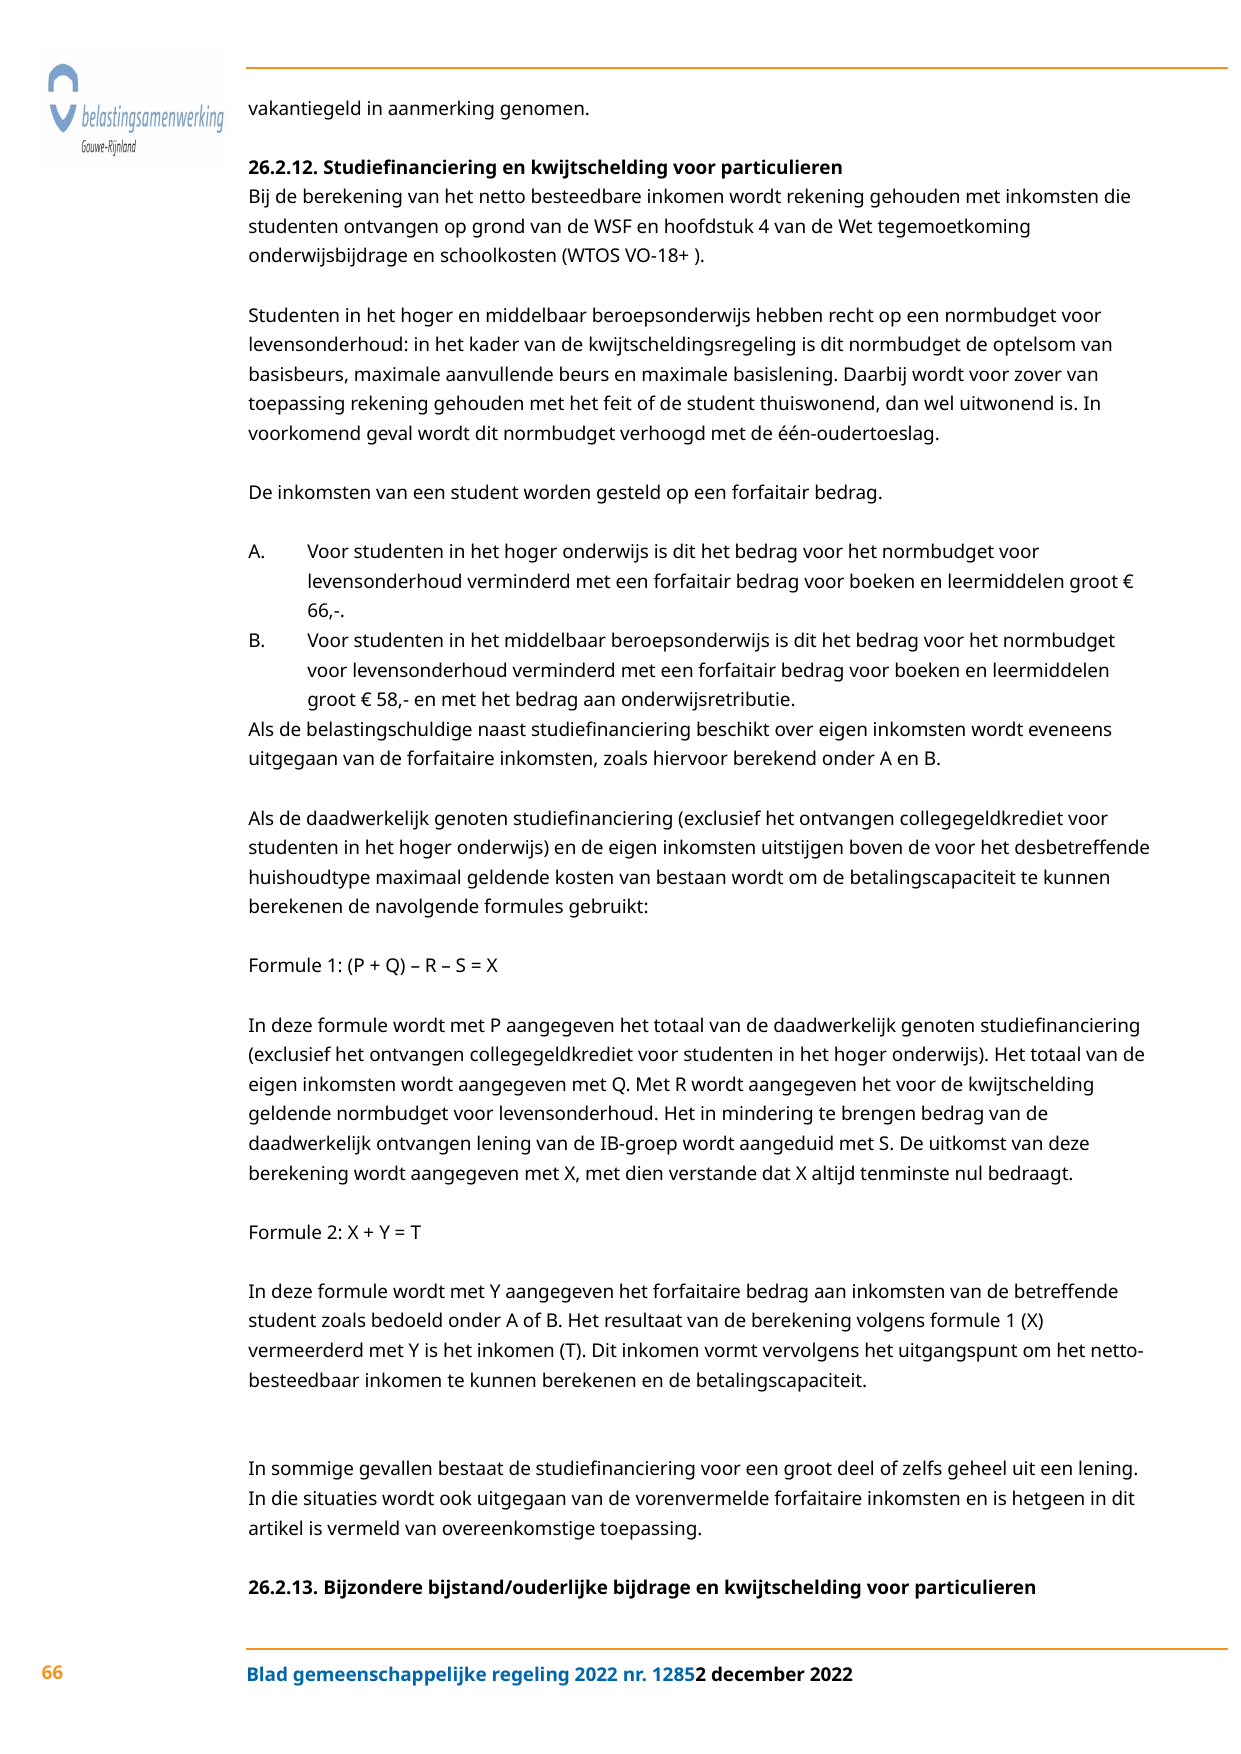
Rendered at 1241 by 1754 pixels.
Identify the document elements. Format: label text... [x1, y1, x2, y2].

text 26.2.13. Bijzondere bijstand/ouderlijke bijdrage en kwijtschelding voor particulieren [248, 1574, 1152, 1600]
text Als de daadwerkelijk genoten studiefinanciering (exclusief het ontvangen collegegeldkrediet voor studenten in het hoger onderwijs) en de eigen inkomsten uitstijgen boven de voor het desbetreffende huishoudtype maximaal geldende kosten van bestaan wordt om de betalingscapaciteit te kunnen berekenen de navolgende formules gebruikt: [248, 805, 1152, 919]
text Formule 1: (P + Q) – R – S = X [248, 953, 1152, 978]
text 26.2.12. Studiefinanciering en kwijtschelding voor particulieren [248, 154, 1152, 180]
text Studenten in het hoger en middelbaar beroepsonderwijs hebben recht op een normbudget voor levensonderhoud: in het kader van de kwijtscheldingsregeling is dit normbudget de optelsom van basisbeurs, maximale aanvullende beurs en maximale basislening. Daarbij wordt voor zover van toepassing rekening gehouden met het feit of de student thuiswonend, dan wel uitwonend is. In voorkomend geval wordt dit normbudget verhoogd met de één-oudertoeslag. [248, 302, 1152, 446]
text vakantiegeld in aanmerking genomen. [248, 95, 1152, 121]
text In deze formule wordt met Y aangegeven het forfaitaire bedrag aan inkomsten van de betreffende student zoals bedoeld onder A of B. Het resultaat van de berekening volgens formule 1 (X) vermeerderd met Y is het inkomen (T). Dit inkomen vormt vervolgens het uitgangspunt om het netto-besteedbaar inkomen te kunnen berekenen en de betalingscapaciteit. [248, 1278, 1152, 1393]
text De inkomsten van een student worden gesteld op een forfaitair bedrag. [248, 479, 1152, 505]
text Bij de berekening van het netto besteedbare inkomen wordt rekening gehouden met inkomsten die studenten ontvangen op grond van de WSF en hoofdstuk 4 van de Wet tegemoetkoming onderwijsbijdrage en schoolkosten (WTOS VO-18+ ). [248, 183, 1152, 268]
text Als de belastingschuldige naast studiefinanciering beschikt over eigen inkomsten wordt eveneens uitgegaan van de forfaitaire inkomsten, zoals hiervoor berekend onder A en B. [248, 716, 1152, 771]
picture [41, 47, 231, 172]
list Voor studenten in het hoger onderwijs is dit het bedrag voor het normbudget voor levensonderhoud verminderd met een forfaitair bedrag voor boeken en leermiddelen groot € 66,-. [248, 538, 1152, 623]
text In sommige gevallen bestaat de studiefinanciering voor een groot deel of zelfs geheel uit een lening. In die situaties wordt ook uitgegaan van de vorenvermelde forfaitaire inkomsten en is hetgeen in dit artikel is vermeld van overeenkomstige toepassing. [248, 1456, 1152, 1541]
text Formule 2: X + Y = T [248, 1219, 1152, 1245]
text In deze formule wordt met P aangegeven het totaal van de daadwerkelijk genoten studiefinanciering (exclusief het ontvangen collegegeldkrediet voor studenten in het hoger onderwijs). Het totaal van de eigen inkomsten wordt aangegeven met Q. Met R wordt aangegeven het voor de kwijtschelding geldende normbudget voor levensonderhoud. Het in mindering te brengen bedrag van de daadwerkelijk ontvangen lening van de IB-groep wordt aangeduid met S. De uitkomst van deze berekening wordt aangegeven met X, met dien verstande dat X altijd tenminste nul bedraagt. [248, 1012, 1152, 1186]
list Voor studenten in het middelbaar beroepsonderwijs is dit het bedrag voor het normbudget voor levensonderhoud verminderd met een forfaitair bedrag voor boeken en leermiddelen groot € 58,- en met het bedrag aan onderwijsretributie. [248, 627, 1152, 712]
